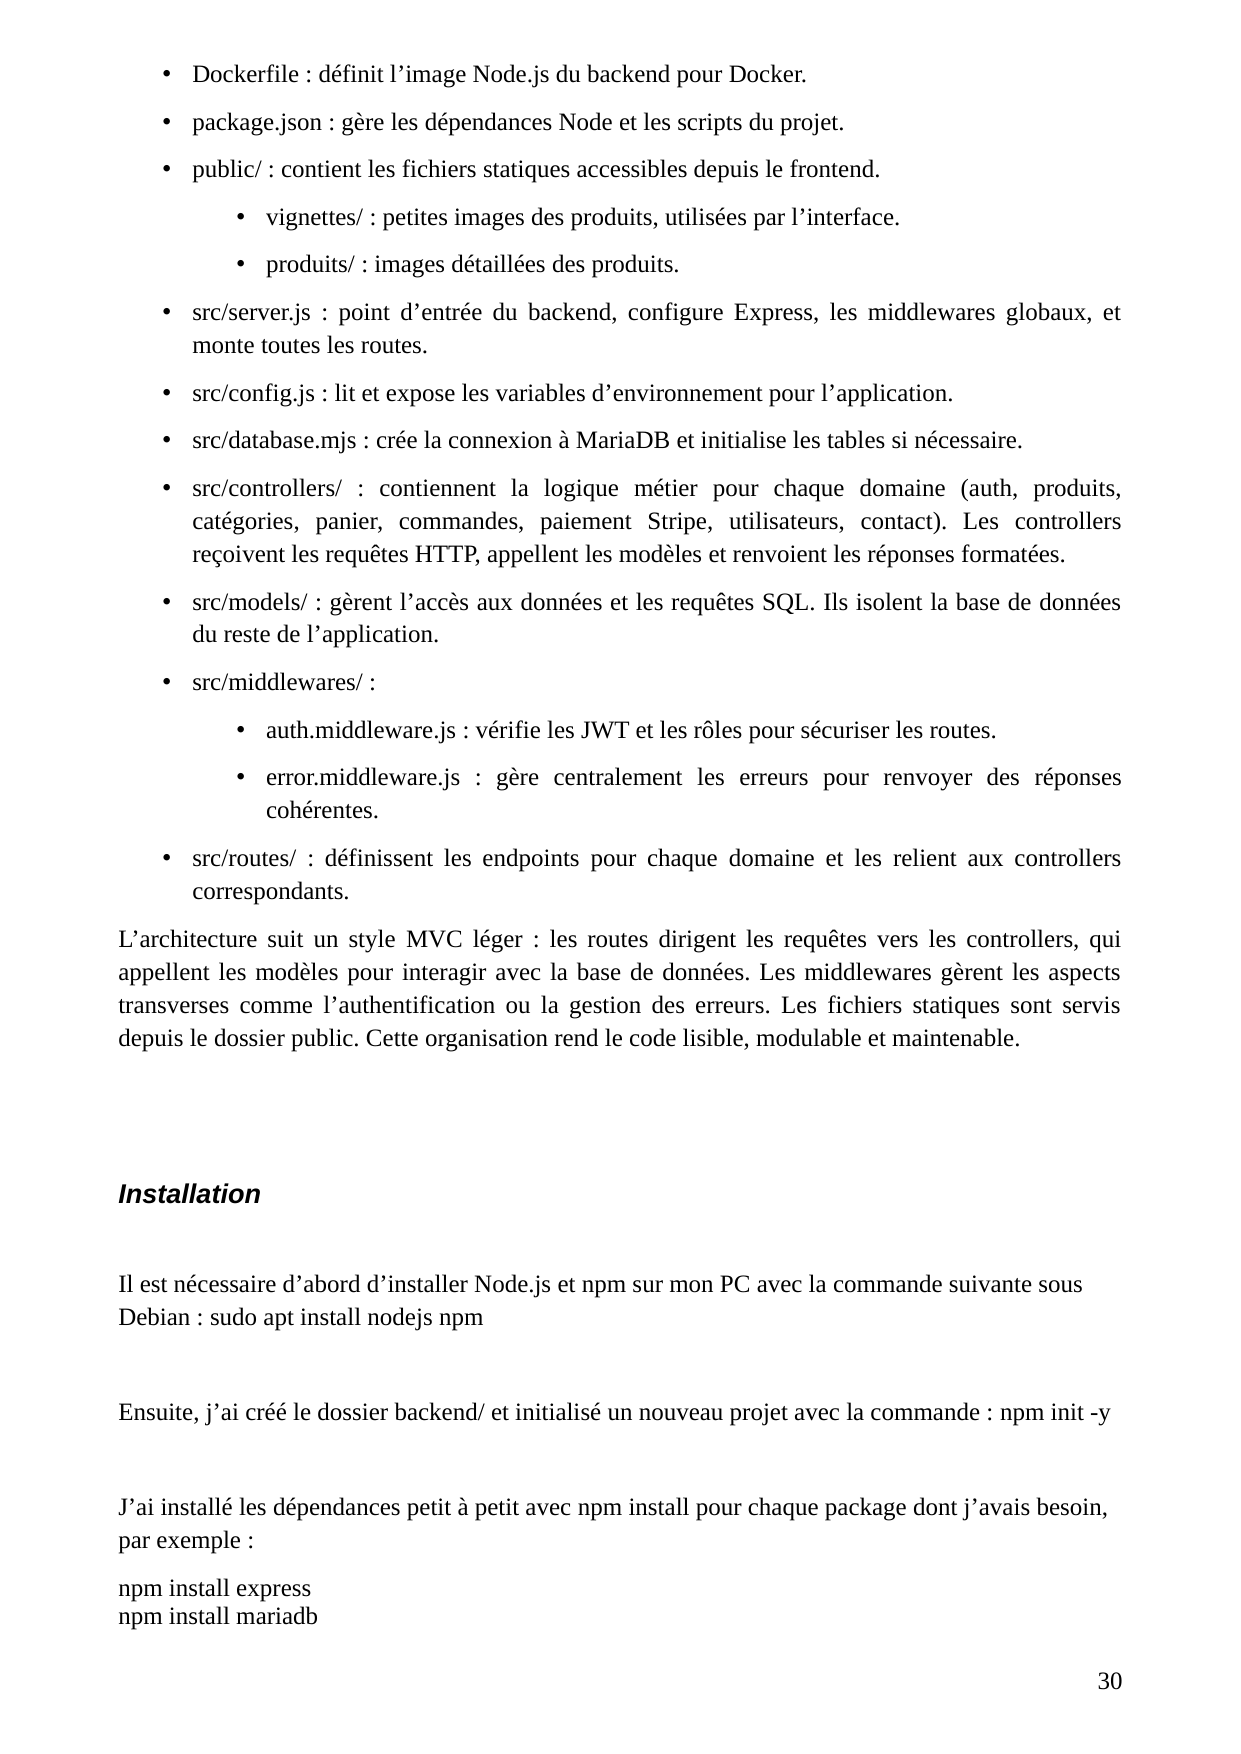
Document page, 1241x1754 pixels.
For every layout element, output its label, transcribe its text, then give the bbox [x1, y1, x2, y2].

text Il est nécessaire d’abord d’installer Node.js et npm sur mon PC avec la commande suivante sous Debian : sudo apt install nodejs npm [118, 1269, 1122, 1331]
text npm install mariadb [118, 1601, 1122, 1630]
list src/database.mjs : crée la connexion à MariaDB et initialise les tables si nécessaire. [162, 425, 1122, 454]
text npm install express [118, 1573, 1122, 1601]
text Ensuite, j’ai créé le dossier backend/ et initialisé un nouveau projet avec la commande : npm init -y [118, 1397, 1122, 1426]
list auth.middleware.js : vérifie les JWT et les rôles pour sécuriser les routes. [236, 715, 1122, 743]
list package.json : gère les dépendances Node et les scripts du projet. [162, 107, 1122, 135]
list produits/ : images détaillées des produits. [236, 249, 1122, 278]
list src/middlewares/ : [162, 667, 1122, 696]
list src/config.js : lit et expose les variables d’environnement pour l’application. [162, 378, 1122, 406]
subtitle Installation [118, 1178, 1122, 1209]
list public/ : contient les fichiers statiques accessibles depuis le frontend. [162, 154, 1122, 183]
text J’ai installé les dépendances petit à petit avec npm install pour chaque package dont j’avais besoin, par exemple : [118, 1492, 1122, 1554]
list src/server.js : point d’entrée du backend, configure Express, les middlewares globaux, et monte toutes les routes. [162, 297, 1122, 359]
list vignettes/ : petites images des produits, utilisées par l’interface. [236, 202, 1122, 231]
list error.middleware.js : gère centralement les erreurs pour renvoyer des réponses cohérentes. [236, 762, 1122, 824]
text L’architecture suit un style MVC léger : les routes dirigent les requêtes vers les controllers, qui appellent les modèles pour interagir avec la base de données. Les middlewares gèrent les aspects transverses comme l’authentification ou la gestion des erreurs. Les fichiers statiques sont servis depuis le dossier public. Cette organisation rend le code lisible, modulable et maintenable. [118, 924, 1122, 1051]
list src/controllers/ : contiennent la logique métier pour chaque domaine (auth, produits, catégories, panier, commandes, paiement Stripe, utilisateurs, contact). Les controllers reçoivent les requêtes HTTP, appellent les modèles et renvoient les réponses formatées. [162, 473, 1122, 568]
list src/models/ : gèrent l’accès aux données et les requêtes SQL. Ils isolent la base de données du reste de l’application. [162, 587, 1122, 648]
list Dockerfile : définit l’image Node.js du backend pour Docker. [162, 59, 1122, 88]
list src/routes/ : définissent les endpoints pour chaque domaine et les relient aux controllers correspondants. [162, 843, 1122, 905]
